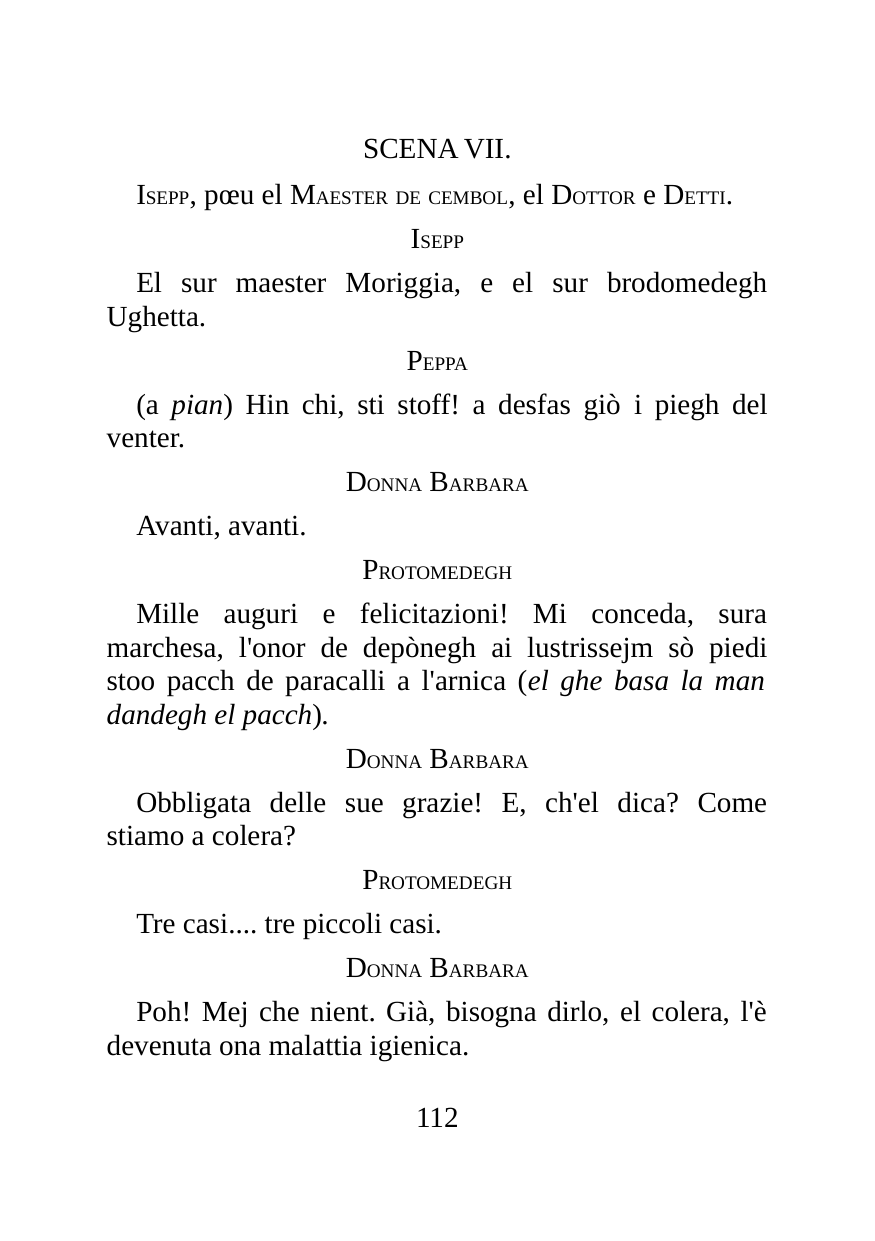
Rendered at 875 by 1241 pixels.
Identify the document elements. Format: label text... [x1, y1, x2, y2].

subtitle SCENA VII. [106, 131, 768, 165]
text Isepp, pœu el Maester de cembol, el Dottor e Detti. [106, 177, 768, 211]
text Poh! Mej che nient. Già, bisogna dirlo, el colera, l'è devenuta ona malattia igienica. [106, 994, 768, 1061]
text Isepp [106, 221, 768, 255]
text Protomedegh [106, 552, 768, 586]
text Mille auguri e felicitazioni! Mi conceda, sura marchesa, l'onor de depònegh ai lustrissejm sò piedi stoo pacch de paracalli a l'arnica (el ghe basa la man dandegh el pacch). [106, 596, 768, 730]
text Protomedegh [106, 862, 768, 896]
text Obbligata delle sue grazie! E, ch'el dica? Come stiamo a colera? [106, 785, 768, 852]
text Donna Barbara [106, 741, 768, 774]
text Peppa [106, 343, 768, 376]
text (a pian) Hin chi, sti stoff! a desfas giò i piegh del venter. [106, 387, 768, 454]
text El sur maester Moriggia, e el sur brodomedegh Ughetta. [106, 265, 768, 332]
text Donna Barbara [106, 464, 768, 498]
text Donna Barbara [106, 950, 768, 984]
text Avanti, avanti. [106, 508, 768, 542]
text Tre casi.... tre piccoli casi. [106, 906, 768, 940]
